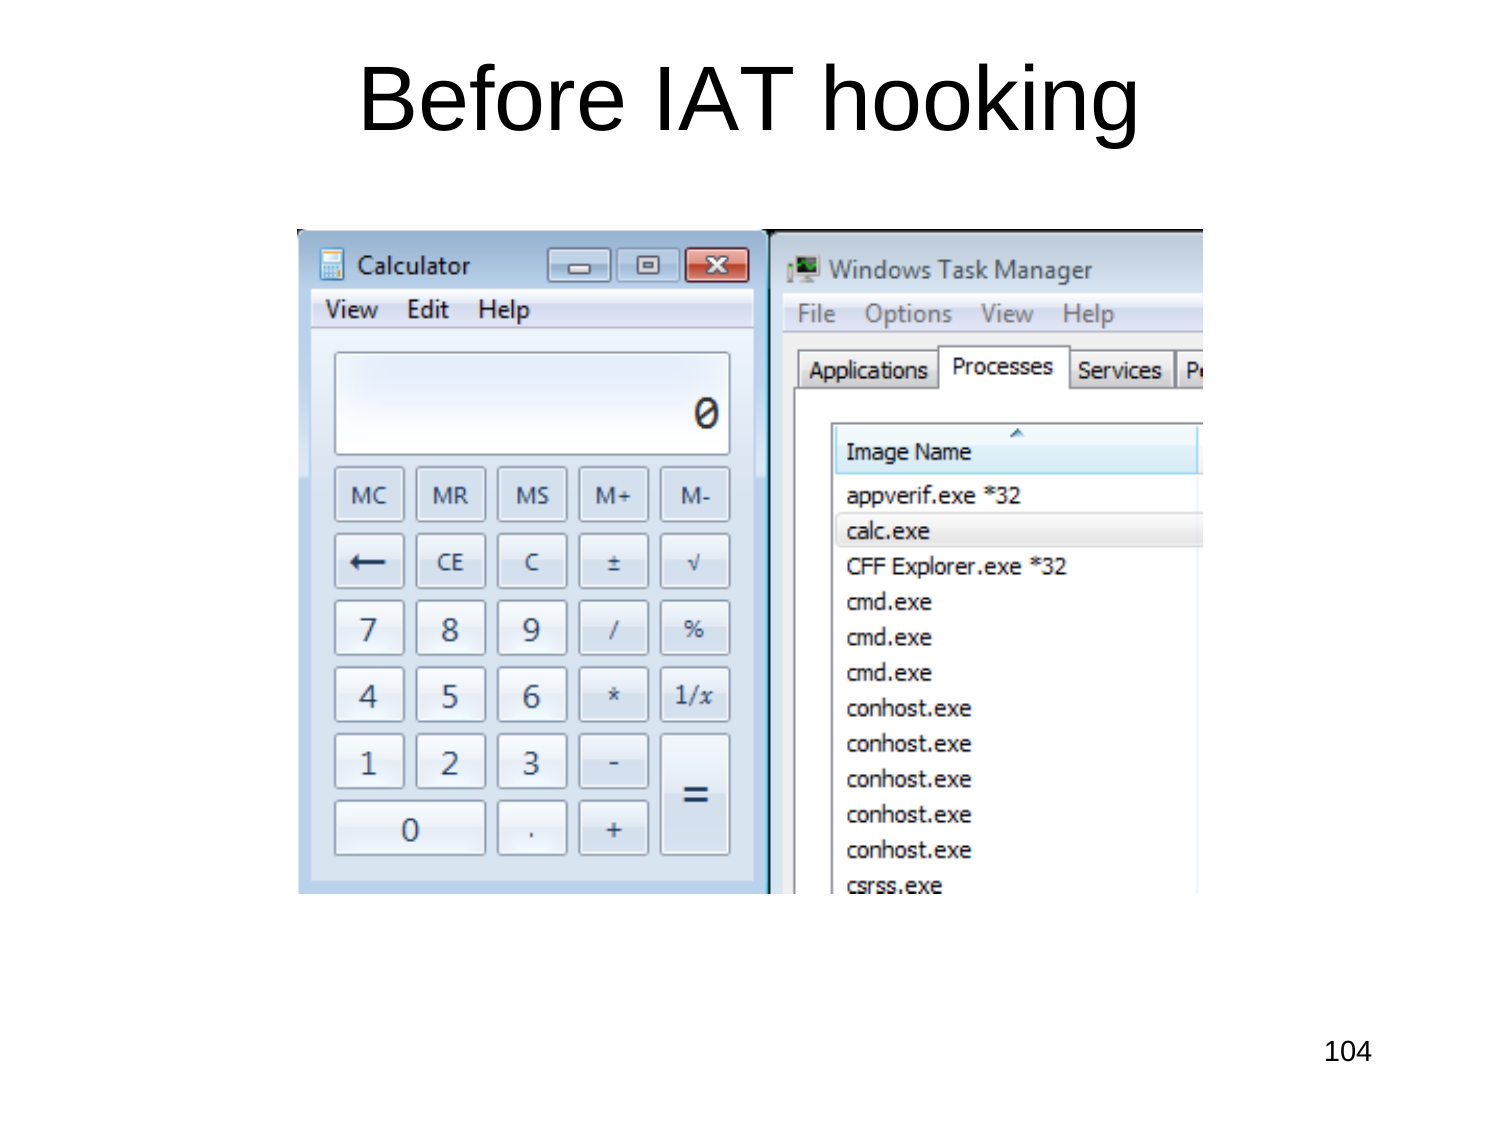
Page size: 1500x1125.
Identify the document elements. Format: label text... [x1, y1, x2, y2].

picture [297, 229, 1203, 894]
text_box 1 [1074, 1025, 1388, 1101]
title Before IAT hooking [0, 0, 1500, 188]
